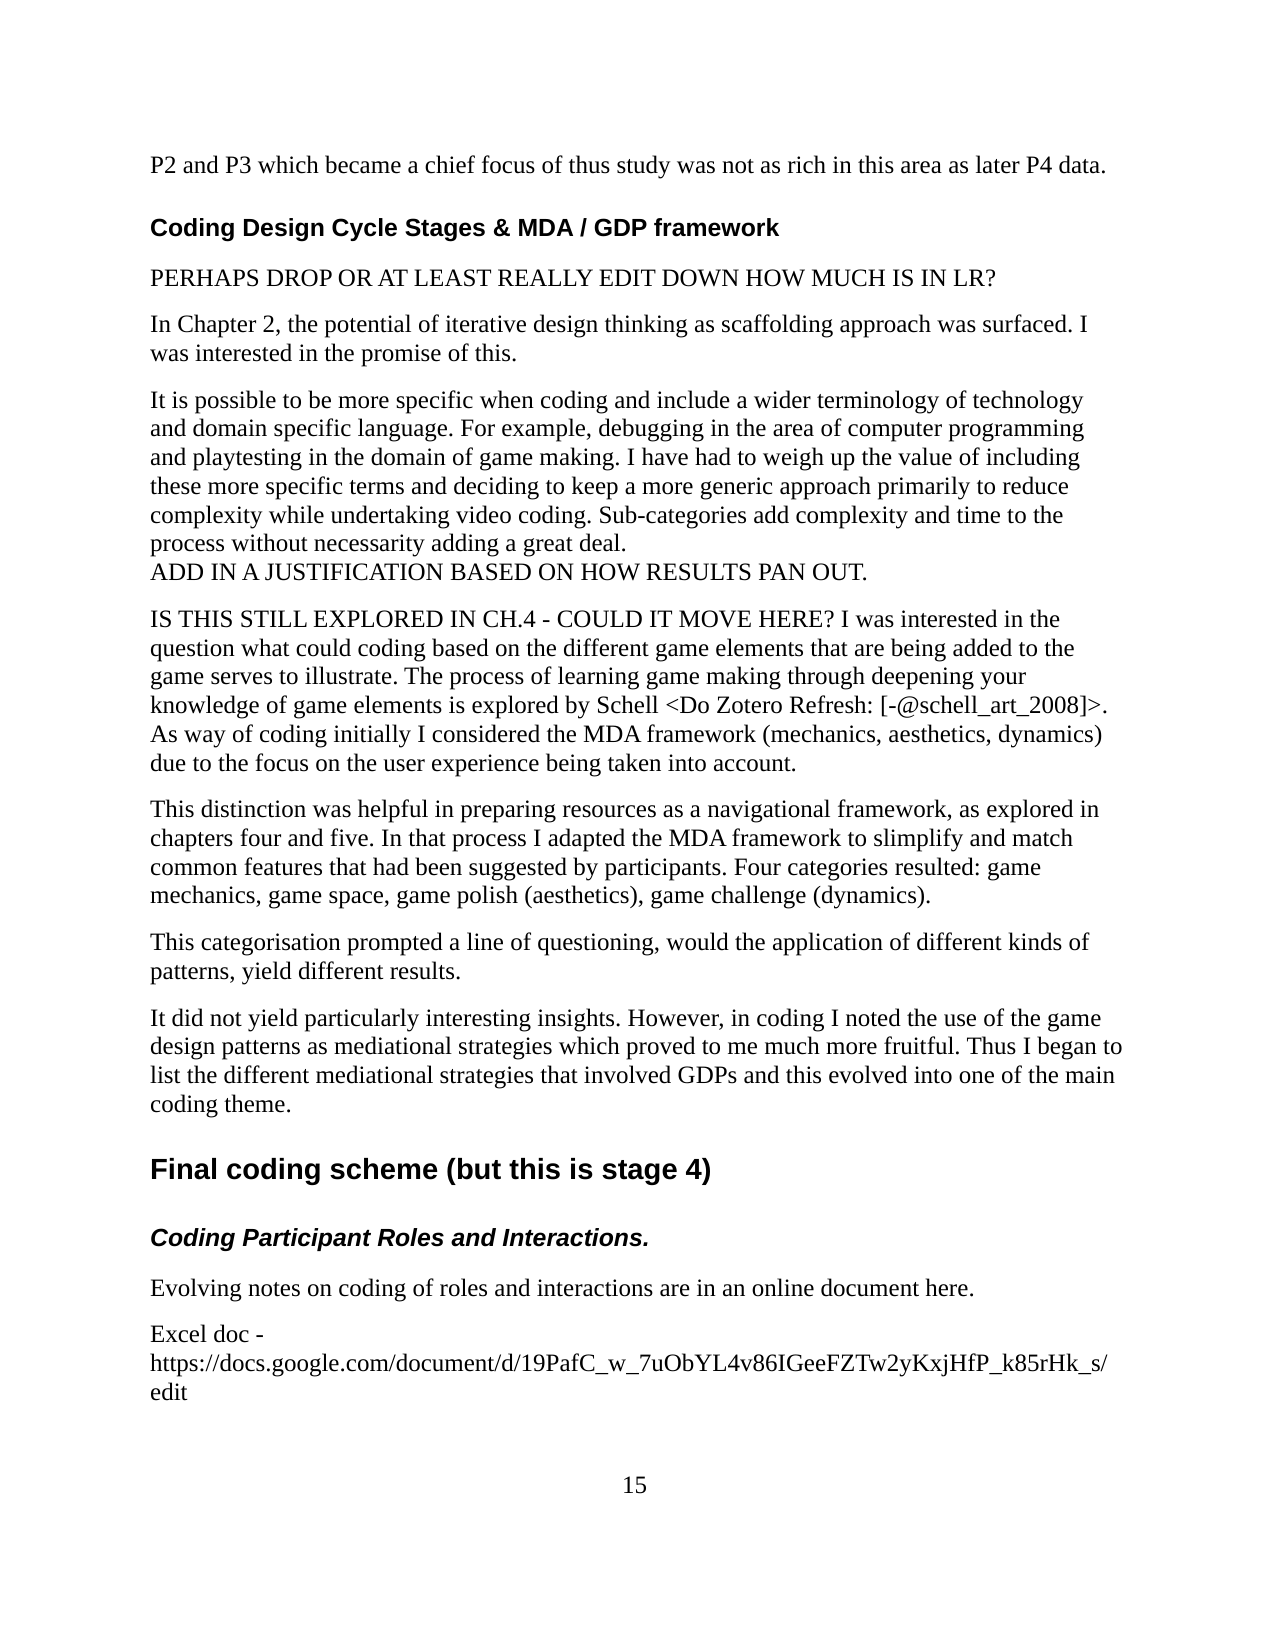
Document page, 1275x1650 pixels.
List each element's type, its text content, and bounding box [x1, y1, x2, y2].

text This categorisation prompted a line of questioning, would the application of different kinds of patterns, yield different results. [150, 927, 1125, 985]
text IS THIS STILL EXPLORED IN CH.4 - COULD IT MOVE HERE? I was interested in the question what could coding based on the different game elements that are being added to the game serves to illustrate. The process of learning game making through deepening your knowledge of game elements is explored by Schell <Do Zotero Refresh: [-@schell_art_2008]>. As way of coding initially I considered the MDA framework (mechanics, aesthetics, dynamics) due to the focus on the user experience being taken into account. [150, 604, 1125, 776]
text Evolving notes on coding of roles and interactions are in an online document here. [150, 1273, 1125, 1301]
text P2 and P3 which became a chief focus of thus study was not as rich in this area as later P4 data. [150, 150, 1125, 179]
text PERHAPS DROP OR AT LEAST REALLY EDIT DOWN HOW MUCH IS IN LR? [150, 263, 1125, 291]
text It is possible to be more specific when coding and include a wider terminology of technology and domain specific language. For example, debugging in the area of computer programming and playtesting in the domain of game making. I have had to weigh up the value of including these more specific terms and deciding to keep a more generic approach primarily to reduce complexity while undertaking video coding. Sub-categories add complexity and time to the process without necessarity adding a great deal. ADD IN A JUSTIFICATION BASED ON HOW RESULTS PAN OUT. [150, 385, 1125, 586]
subtitle Coding Participant Roles and Interactions. [150, 1223, 1125, 1251]
text Excel doc - https://docs.google.com/document/d/19PafC_w_7uObYL4v86IGeeFZTw2yKxjHfP_k85rHk_s/edit [150, 1319, 1125, 1406]
text It did not yield particularly interesting insights. However, in coding I noted the use of the game design patterns as mediational strategies which proved to me much more fruitful. Thus I began to list the different mediational strategies that involved GDPs and this evolved into one of the main coding theme. [150, 1003, 1125, 1118]
subtitle Final coding scheme (but this is stage 4) [150, 1152, 1125, 1185]
text In Chapter 2, the potential of iterative design thinking as scaffolding approach was surfaced. I was interested in the promise of this. [150, 309, 1125, 367]
subtitle Coding Design Cycle Stages & MDA / GDP framework [150, 213, 1125, 241]
text This distinction was helpful in preparing resources as a navigational framework, as explored in chapters four and five. In that process I adapted the MDA framework to slimplify and match common features that had been suggested by participants. Four categories resulted: game mechanics, game space, game polish (aesthetics), game challenge (dynamics). [150, 794, 1125, 909]
